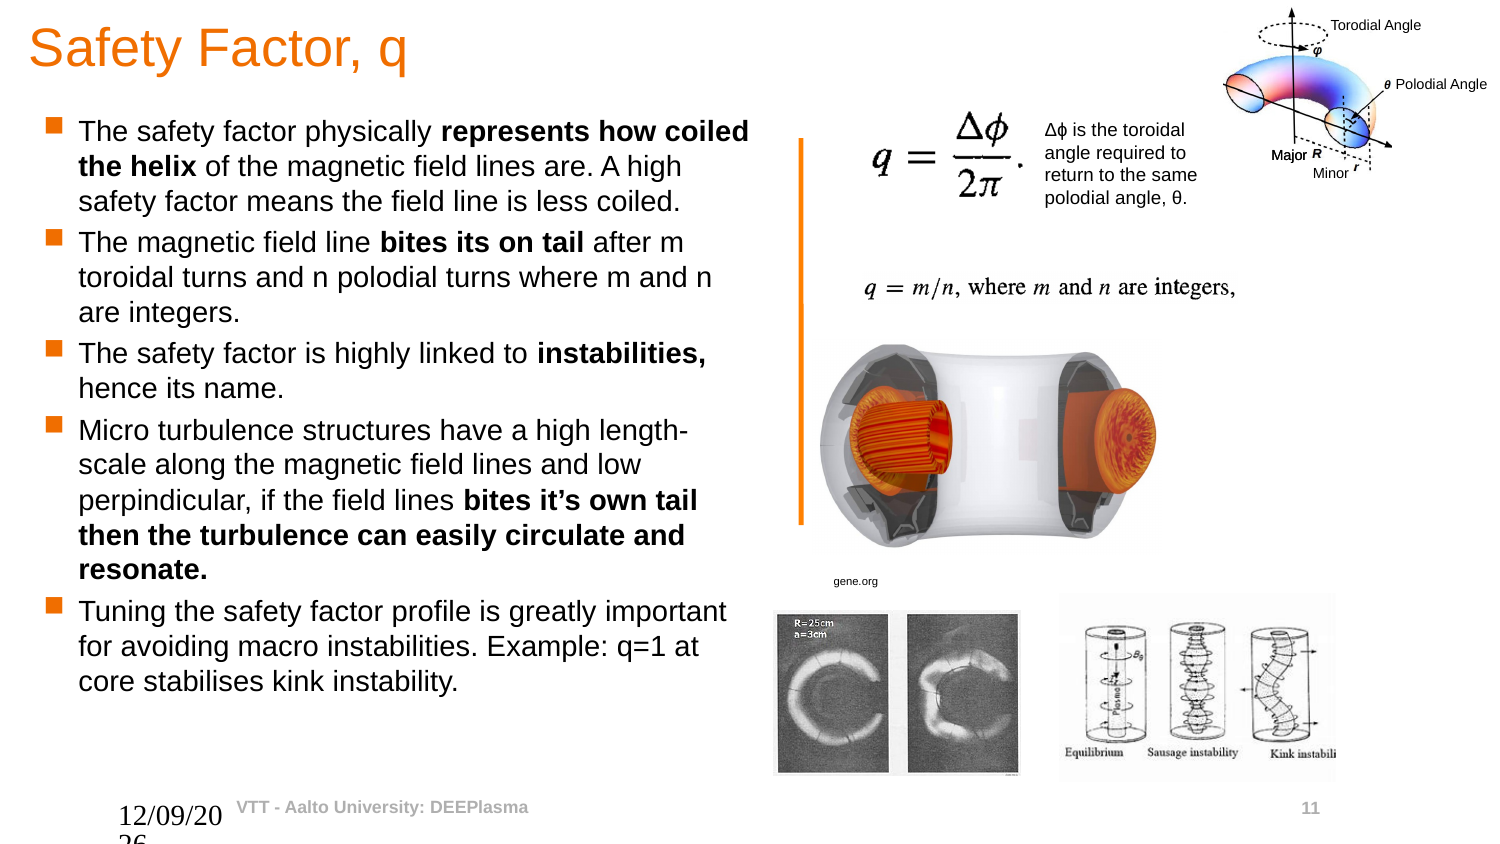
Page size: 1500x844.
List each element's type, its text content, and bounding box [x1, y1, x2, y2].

picture [812, 339, 1162, 555]
text_box Minor [1298, 156, 1364, 188]
title Safety Factor, q [28, 14, 1169, 75]
list The safety factor physically represents how coiled the helix of the magnetic field lines are. A high safety factor means the field line is less coiled. The magnetic field line bites its on tail after m toroidal turns and n polodial turns where m and n are integers. The safety factor is highly linked to instabilities, hence its name. Micro turbulence structures have a high length-scale along the magnetic field lines and low perpindicular, if the field lines bites it’s own tail then the turbulence can easily circulate and resonate. Tuning the safety factor profile is greatly important for avoiding macro instabilities. Example: q=1 at core stabilises kink instability. [42, 112, 750, 788]
picture [861, 98, 1036, 212]
text_box Δɸ is the toroidal angle required to return to the same polodial angle, θ. [1029, 110, 1218, 210]
picture [862, 271, 1238, 304]
text_box Torodial Angle [1315, 8, 1437, 40]
text_box gene.org [818, 566, 1194, 594]
picture [1059, 593, 1336, 782]
text_box Major [1256, 138, 1323, 170]
picture [773, 610, 1021, 776]
text_box Polodial Angle [1380, 67, 1500, 99]
picture [1223, 6, 1392, 174]
